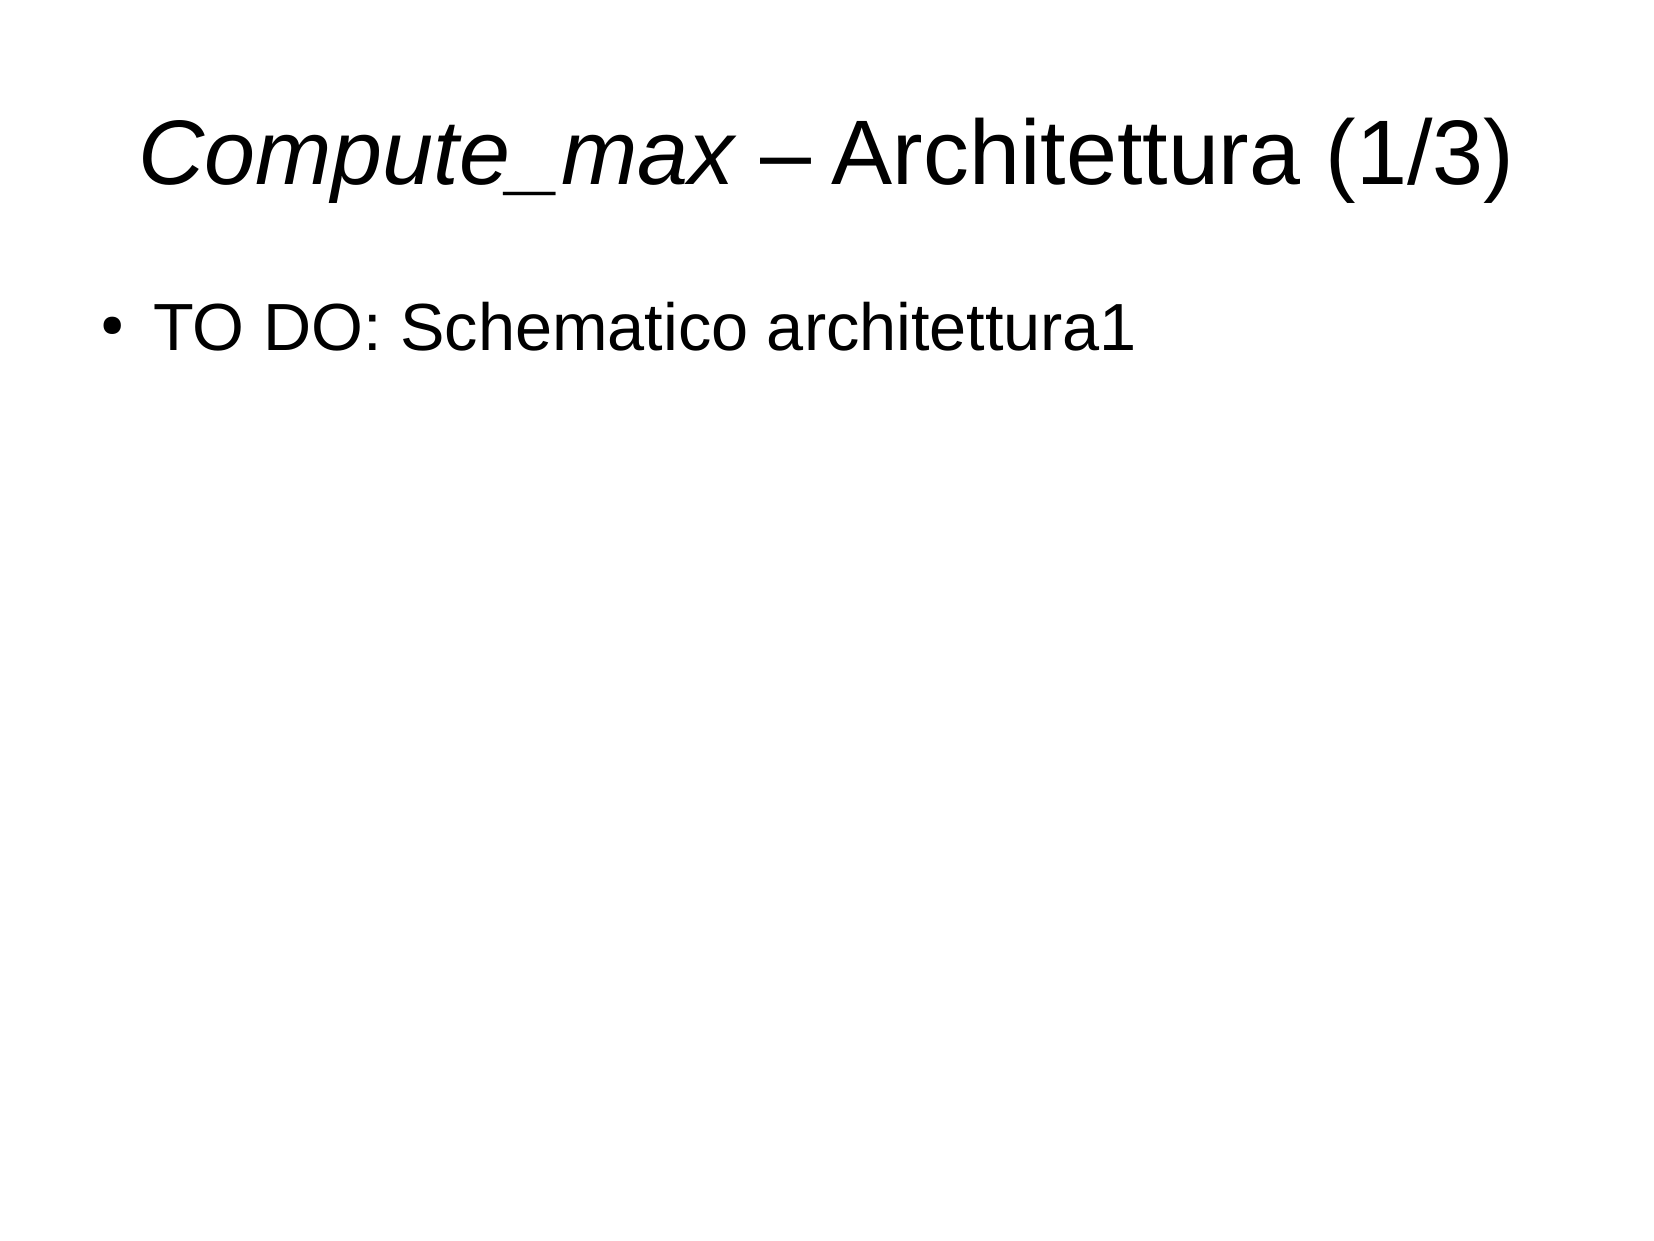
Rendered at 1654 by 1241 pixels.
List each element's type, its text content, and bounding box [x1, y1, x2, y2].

title Compute_max – Architettura (1/3) [82, 49, 1571, 257]
list TO DO: Schematico architettura1 [82, 290, 1571, 1010]
